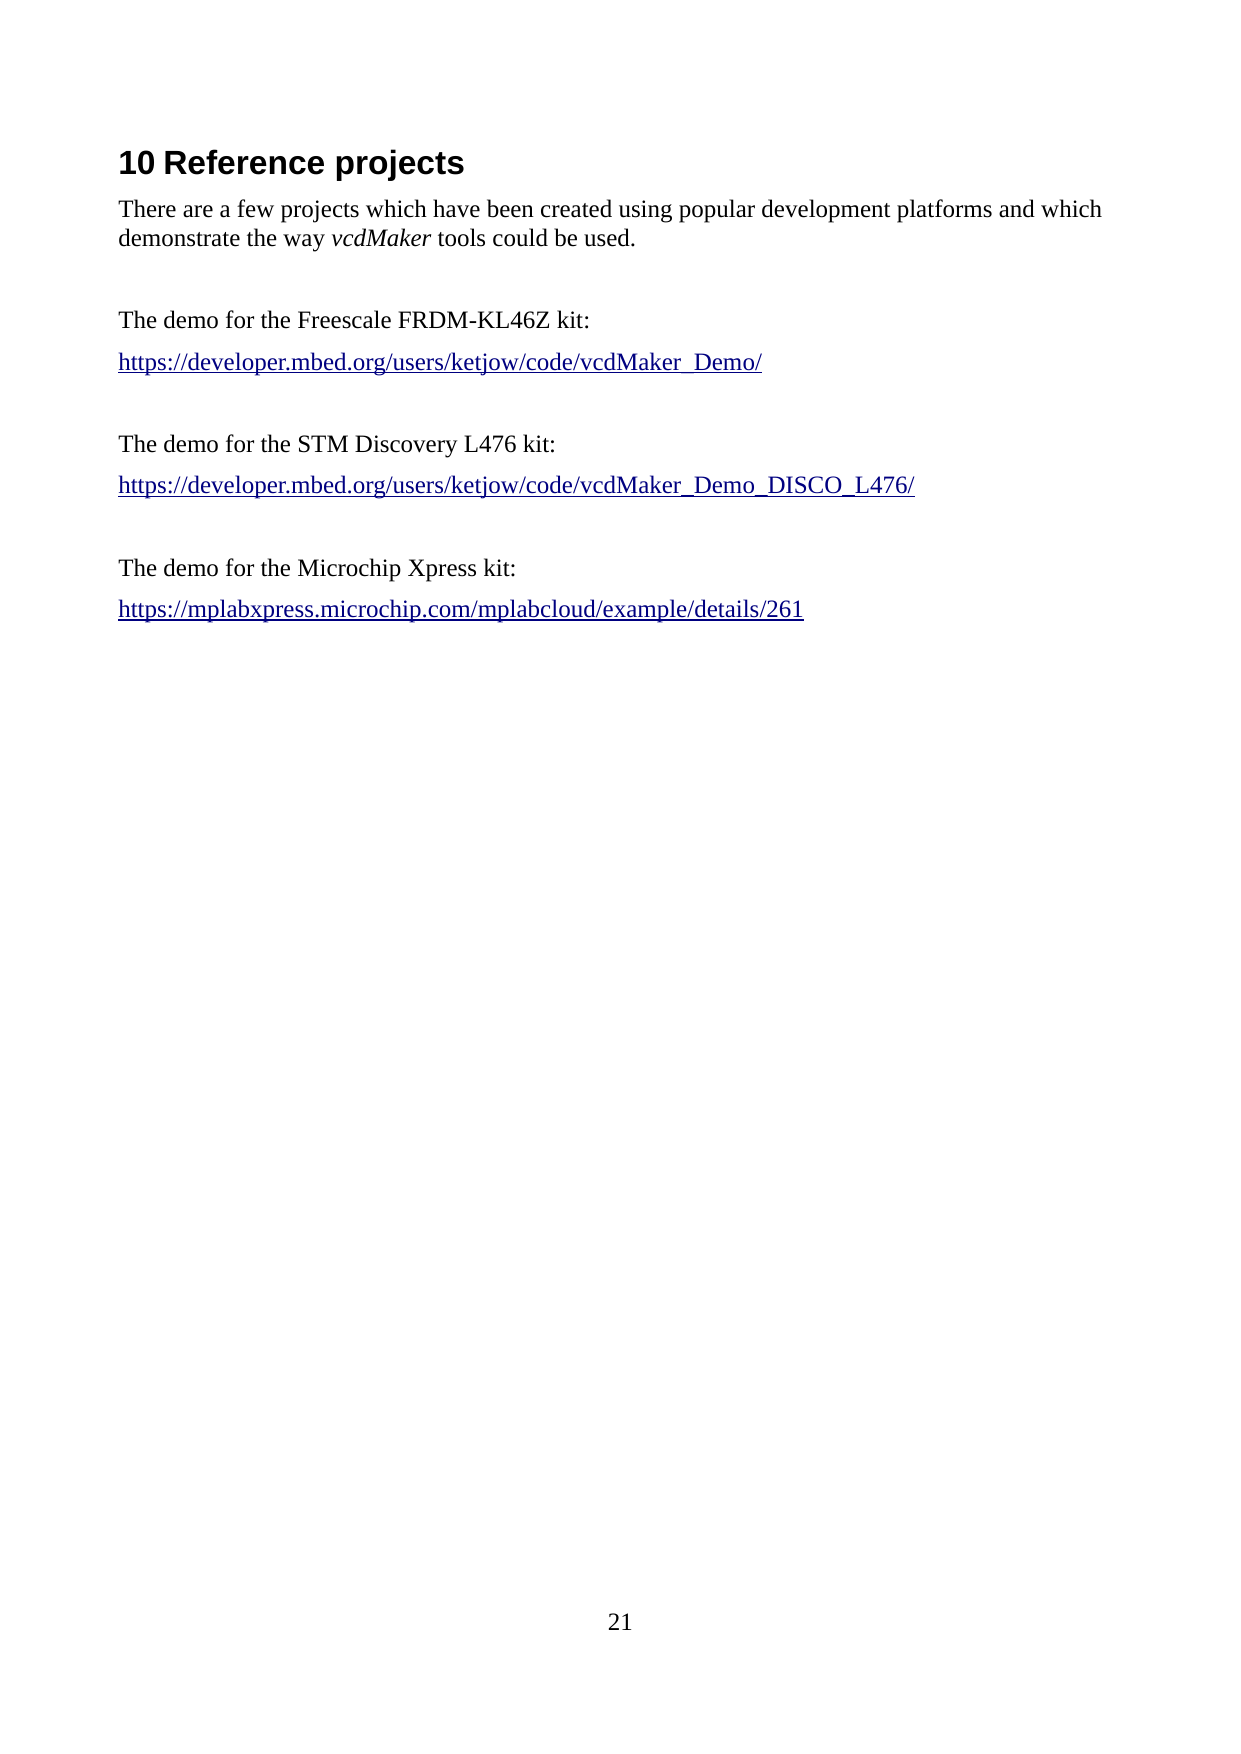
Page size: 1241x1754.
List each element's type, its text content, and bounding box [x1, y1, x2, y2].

text https://mplabxpress.microchip.com/mplabcloud/example/details/261 [118, 594, 1122, 623]
text There are a few projects which have been created using popular development platforms and which demonstrate the way vcdMaker tools could be used. [118, 194, 1122, 252]
text https://developer.mbed.org/users/ketjow/code/vcdMaker_Demo_DISCO_L476/ [118, 471, 1122, 499]
text The demo for the Microchip Xpress kit: [118, 553, 1122, 582]
text https://developer.mbed.org/users/ketjow/code/vcdMaker_Demo/ [118, 347, 1122, 376]
subtitle Reference projects [118, 143, 1122, 182]
text The demo for the Freescale FRDM-KL46Z kit: [118, 306, 1122, 334]
text The demo for the STM Discovery L476 kit: [118, 429, 1122, 458]
